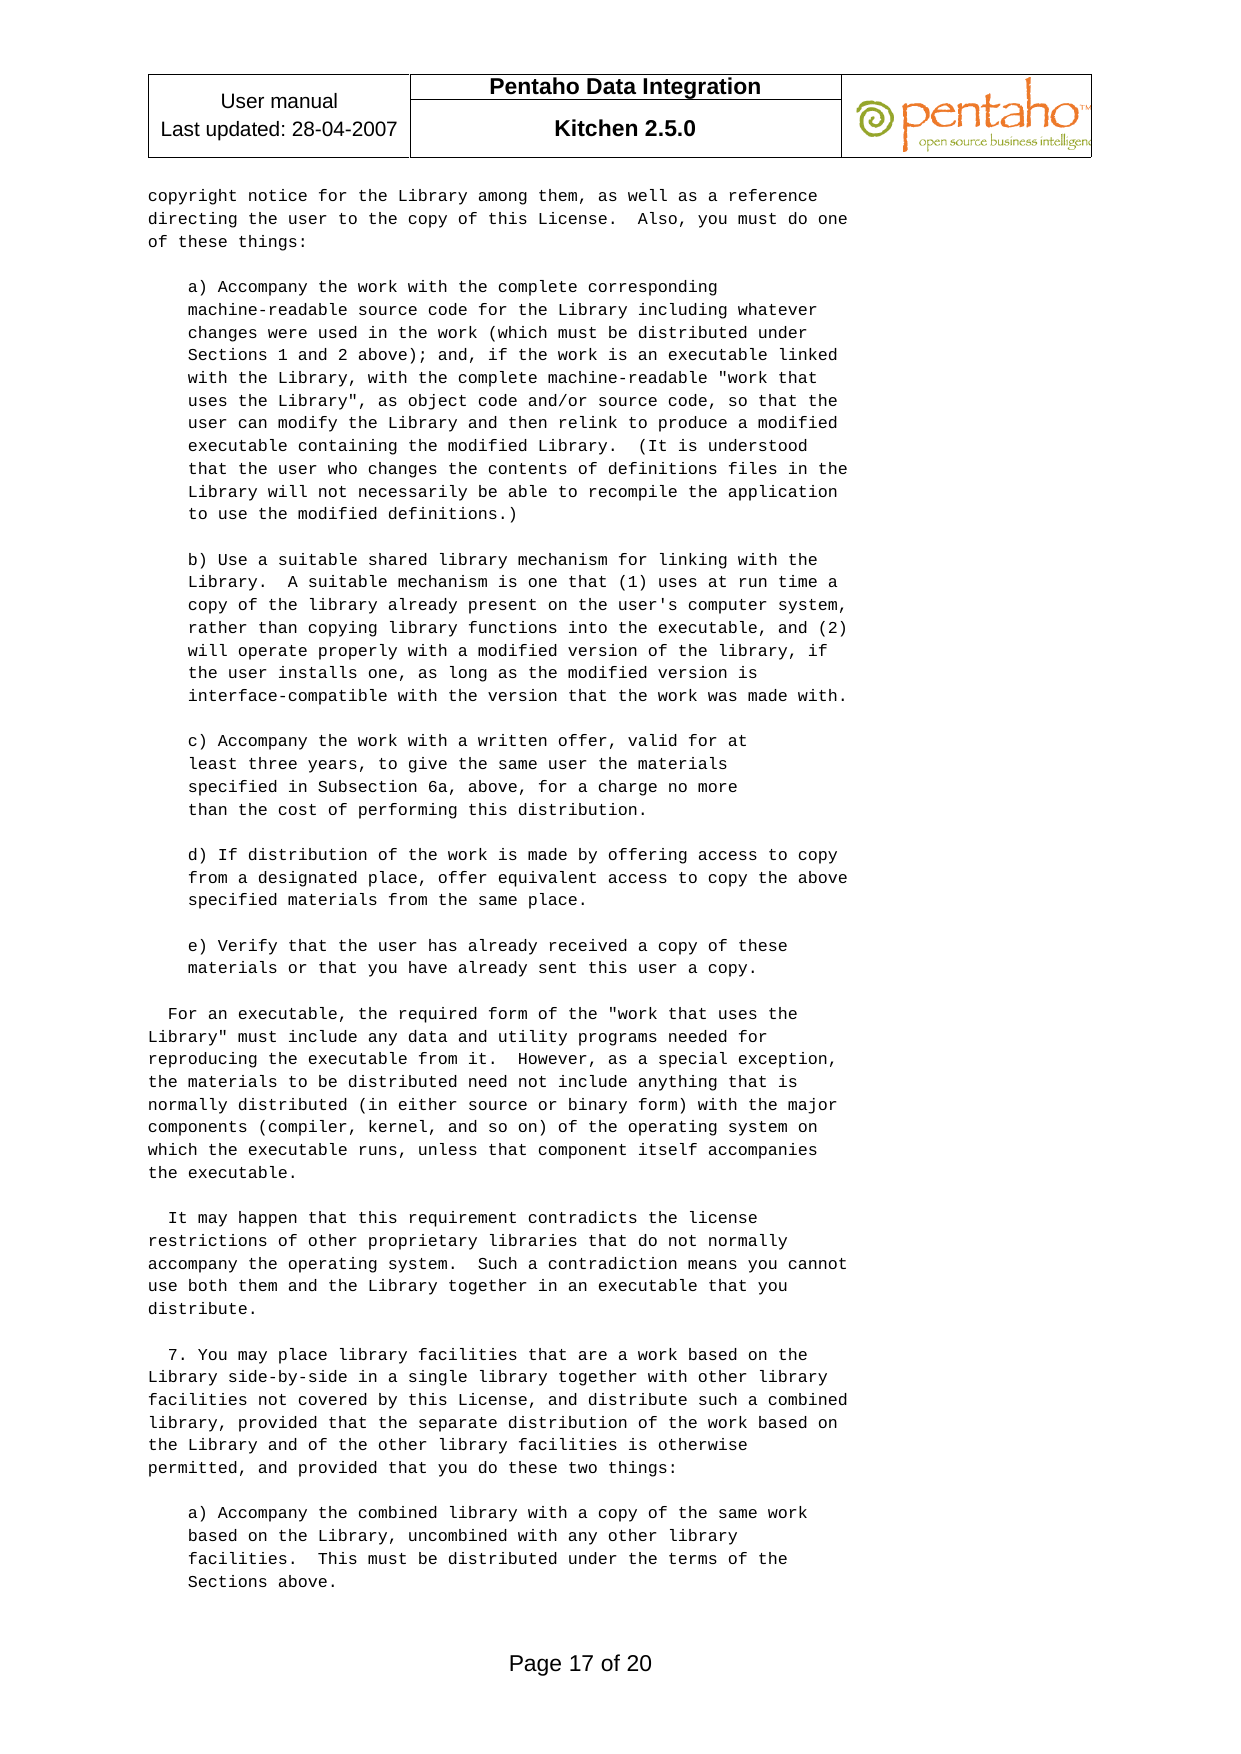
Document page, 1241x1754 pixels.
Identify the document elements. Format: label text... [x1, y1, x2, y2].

text copyright notice for the Library among them, as well as a reference directing the user to the copy of this License. Also, you must do one of these things: a) Accompany the work with the complete corresponding machine-readable source code for the Library including whatever changes were used in the work (which must be distributed under Sections 1 and 2 above); and, if the work is an executable linked with the Library, with the complete machine-readable "work that uses the Library", as object code and/or source code, so that the user can modify the Library and then relink to produce a modified executable containing the modified Library. (It is understood that the user who changes the contents of definitions files in the Library will not necessarily be able to recompile the application to use the modified definitions.) b) Use a suitable shared library mechanism for linking with the Library. A suitable mechanism is one that (1) uses at run time a copy of the library already present on the user's computer system, rather than copying library functions into the executable, and (2) will operate properly with a modified version of the library, if the user installs one, as long as the modified version is interface-compatible with the version that the work was made with. c) Accompany the work with a written offer, valid for at least three years, to give the same user the materials specified in Subsection 6a, above, for a charge no more than the cost of performing this distribution. d) If distribution of the work is made by offering access to copy from a designated place, offer equivalent access to copy the above specified materials from the same place. e) Verify that the user has already received a copy of these materials or that you have already sent this user a copy. For an executable, the required form of the "work that uses the Library" must include any data and utility programs needed for reproducing the executable from it. However, as a special exception, the materials to be distributed need not include anything that is normally distributed (in either source or binary form) with the major components (compiler, kernel, and so on) of the operating system on which the executable runs, unless that component itself accompanies the executable. It may happen that this requirement contradicts the license restrictions of other proprietary libraries that do not normally accompany the operating system. Such a contradiction means you cannot use both them and the Library together in an executable that you distribute. 7. You may place library facilities that are a work based on the Library side-by-side in a single library together with other library facilities not covered by this License, and distribute such a combined library, provided that the separate distribution of the work based on the Library and of the other library facilities is otherwise permitted, and provided that you do these two things: a) Accompany the combined library with a copy of the same work based on the Library, uncombined with any other library facilities. This must be distributed under the terms of the Sections above. [148, 188, 1092, 1592]
